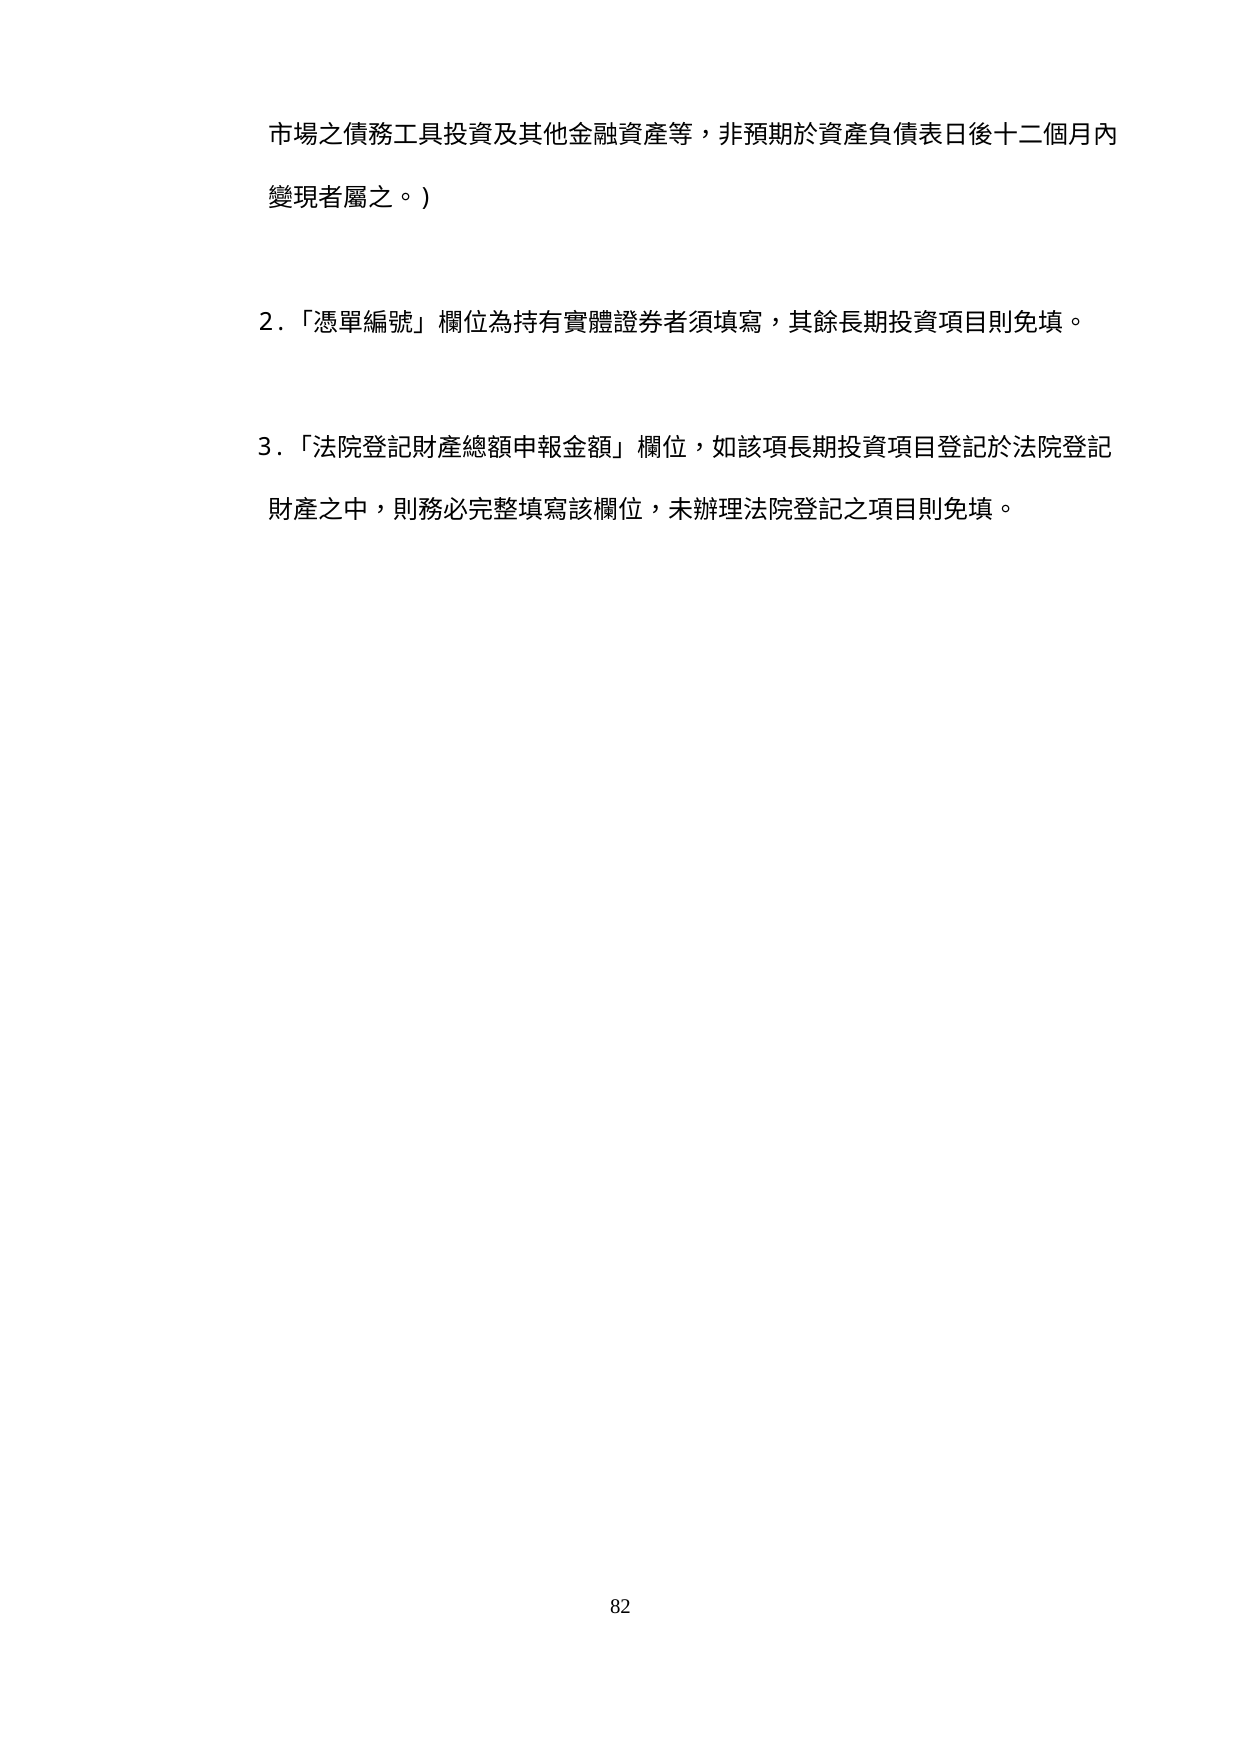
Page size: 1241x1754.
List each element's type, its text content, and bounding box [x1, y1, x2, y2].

text 3.「法院登記財產總額申報金額」欄位，如該項長期投資項目登記於法院登記財產之中，則務必完整填寫該欄位，未辦理法院登記之項目則免填。 [167, 404, 1122, 529]
text 市場之債務工具投資及其他金融資產等，非預期於資產負債表日後十二個月內變現者屬之。) [168, 91, 1122, 216]
text 2.「憑單編號」欄位為持有實體證券者須填寫，其餘長期投資項目則免填。 [168, 279, 1122, 341]
